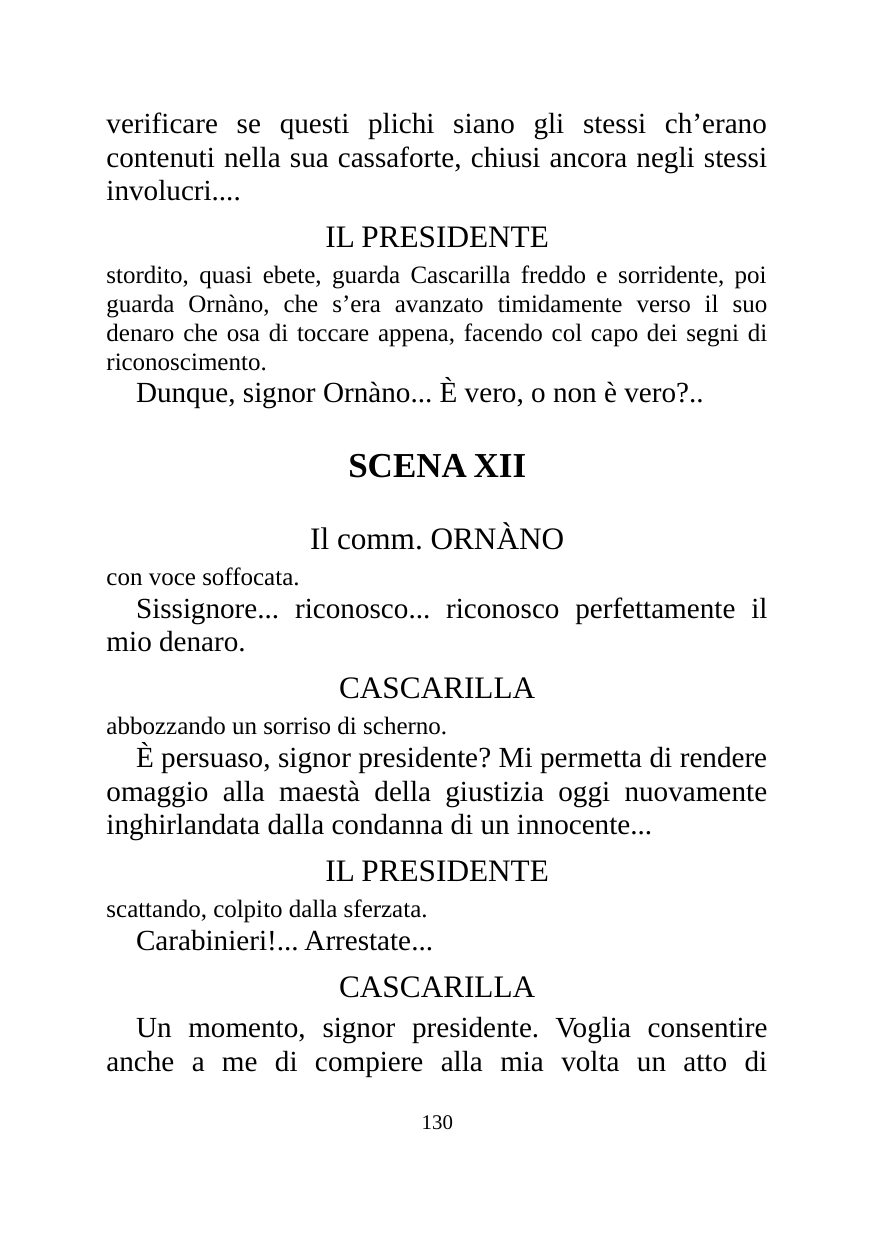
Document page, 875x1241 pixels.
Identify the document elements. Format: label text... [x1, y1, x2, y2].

text stordito, quasi ebete, guarda Cascarilla freddo e sorridente, poi guarda Ornàno, che s’era avanzato timidamente verso il suo denaro che osa di toccare appena, facendo col capo dei segni di riconoscimento. [106, 261, 768, 376]
text abbozzando un sorriso di scherno. [106, 711, 768, 740]
text IL PRESIDENTE [106, 853, 768, 888]
text scattando, colpito dalla sferzata. [106, 894, 768, 923]
text CASCARILLA [106, 968, 768, 1004]
text Dunque, signor Ornàno... È vero, o non è vero?.. [106, 376, 768, 409]
text Un momento, signor presidente. Voglia consentire anche a me di compiere alla mia volta un atto di [106, 1010, 768, 1077]
text Sissignore... riconosco... riconosco perfettamente il mio denaro. [106, 591, 768, 658]
text Il comm. ORNÀNO [106, 520, 768, 556]
text IL PRESIDENTE [106, 219, 768, 254]
subtitle SCENA XII [106, 444, 768, 485]
text CASCARILLA [106, 669, 768, 706]
text È persuaso, signor presidente? Mi permetta di rendere omaggio alla maestà della giustizia oggi nuovamente inghirlandata dalla condanna di un innocente... [106, 740, 768, 841]
text verificare se questi plichi siano gli stessi ch’erano contenuti nella sua cassaforte, chiusi ancora negli stessi involucri.... [106, 106, 768, 207]
text Carabinieri!... Arrestate... [106, 923, 768, 957]
text con voce soffocata. [106, 562, 768, 591]
